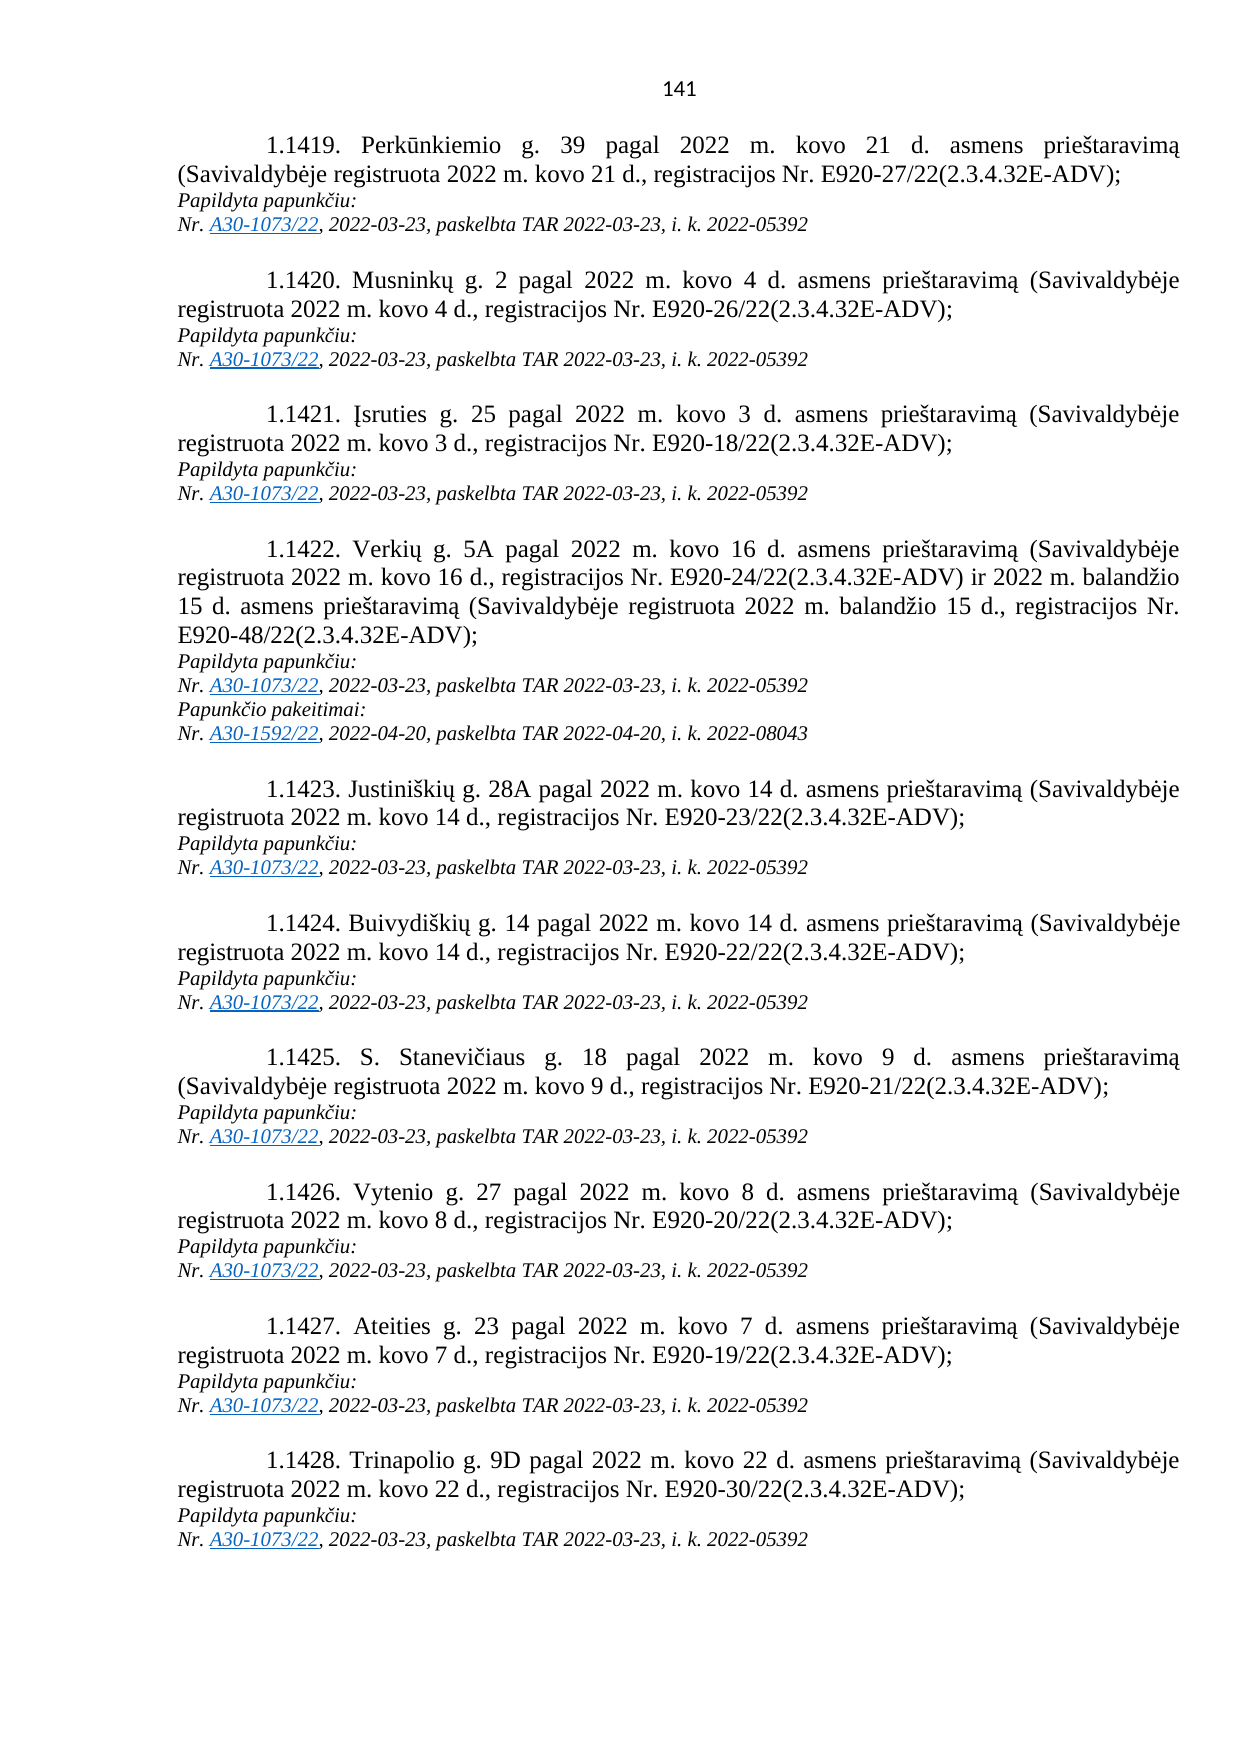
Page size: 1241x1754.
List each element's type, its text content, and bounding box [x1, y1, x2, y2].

text Papildyta papunkčiu: [177, 966, 1181, 990]
text Papildyta papunkčiu: [177, 1100, 1181, 1124]
text Nr. A30-1073/22, 2022-03-23, paskelbta TAR 2022-03-23, i. k. 2022-05392 [177, 212, 1181, 236]
text Nr. A30-1073/22, 2022-03-23, paskelbta TAR 2022-03-23, i. k. 2022-05392 [177, 1393, 1181, 1417]
text Papildyta papunkčiu: [177, 649, 1181, 673]
text Nr. A30-1073/22, 2022-03-23, paskelbta TAR 2022-03-23, i. k. 2022-05392 [177, 347, 1181, 371]
text 1.1425. S. Stanevičiaus g. 18 pagal 2022 m. kovo 9 d. asmens prieštaravimą (Savivaldybėje registruota 2022 m. kovo 9 d., registracijos Nr. E920-21/22(2.3.4.32E-ADV); [177, 1042, 1181, 1100]
text Nr. A30-1073/22, 2022-03-23, paskelbta TAR 2022-03-23, i. k. 2022-05392 [177, 855, 1181, 879]
text Papildyta papunkčiu: [177, 322, 1181, 347]
text Nr. A30-1073/22, 2022-03-23, paskelbta TAR 2022-03-23, i. k. 2022-05392 [177, 1527, 1181, 1551]
text 1.1427. Ateities g. 23 pagal 2022 m. kovo 7 d. asmens prieštaravimą (Savivaldybėje registruota 2022 m. kovo 7 d., registracijos Nr. E920-19/22(2.3.4.32E-ADV); [177, 1311, 1181, 1369]
text 1.1428. Trinapolio g. 9D pagal 2022 m. kovo 22 d. asmens prieštaravimą (Savivaldybėje registruota 2022 m. kovo 22 d., registracijos Nr. E920-30/22(2.3.4.32E-ADV); [177, 1446, 1181, 1503]
text Papildyta papunkčiu: [177, 188, 1181, 212]
text Papildyta papunkčiu: [177, 1369, 1181, 1393]
text Nr. A30-1073/22, 2022-03-23, paskelbta TAR 2022-03-23, i. k. 2022-05392 [177, 673, 1181, 697]
text 1.1419. Perkūnkiemio g. 39 pagal 2022 m. kovo 21 d. asmens prieštaravimą (Savivaldybėje registruota 2022 m. kovo 21 d., registracijos Nr. E920-27/22(2.3.4.32E-ADV); [177, 131, 1181, 188]
text 1.1423. Justiniškių g. 28A pagal 2022 m. kovo 14 d. asmens prieštaravimą (Savivaldybėje registruota 2022 m. kovo 14 d., registracijos Nr. E920-23/22(2.3.4.32E-ADV); [177, 774, 1181, 831]
text 1.1420. Musninkų g. 2 pagal 2022 m. kovo 4 d. asmens prieštaravimą (Savivaldybėje registruota 2022 m. kovo 4 d., registracijos Nr. E920-26/22(2.3.4.32E-ADV); [177, 265, 1181, 322]
text Nr. A30-1592/22, 2022-04-20, paskelbta TAR 2022-04-20, i. k. 2022-08043 [177, 721, 1181, 745]
text Nr. A30-1073/22, 2022-03-23, paskelbta TAR 2022-03-23, i. k. 2022-05392 [177, 1258, 1181, 1282]
text Papildyta papunkčiu: [177, 457, 1181, 481]
text 1.1426. Vytenio g. 27 pagal 2022 m. kovo 8 d. asmens prieštaravimą (Savivaldybėje registruota 2022 m. kovo 8 d., registracijos Nr. E920-20/22(2.3.4.32E-ADV); [177, 1177, 1181, 1234]
text Papildyta papunkčiu: [177, 1234, 1181, 1258]
text 1.1422. Verkių g. 5A pagal 2022 m. kovo 16 d. asmens prieštaravimą (Savivaldybėje registruota 2022 m. kovo 16 d., registracijos Nr. E920-24/22(2.3.4.32E-ADV) ir 2022 m. balandžio 15 d. asmens prieštaravimą (Savivaldybėje registruota 2022 m. balandžio 15 d., registracijos Nr. E920-48/22(2.3.4.32E-ADV); [177, 534, 1181, 649]
text Papildyta papunkčiu: [177, 1503, 1181, 1527]
text Nr. A30-1073/22, 2022-03-23, paskelbta TAR 2022-03-23, i. k. 2022-05392 [177, 990, 1181, 1014]
text 1.1421. Įsruties g. 25 pagal 2022 m. kovo 3 d. asmens prieštaravimą (Savivaldybėje registruota 2022 m. kovo 3 d., registracijos Nr. E920-18/22(2.3.4.32E-ADV); [177, 399, 1181, 457]
text 1.1424. Buivydiškių g. 14 pagal 2022 m. kovo 14 d. asmens prieštaravimą (Savivaldybėje registruota 2022 m. kovo 14 d., registracijos Nr. E920-22/22(2.3.4.32E-ADV); [177, 908, 1181, 966]
text Papildyta papunkčiu: [177, 831, 1181, 855]
text Nr. A30-1073/22, 2022-03-23, paskelbta TAR 2022-03-23, i. k. 2022-05392 [177, 1124, 1181, 1148]
text Nr. A30-1073/22, 2022-03-23, paskelbta TAR 2022-03-23, i. k. 2022-05392 [177, 481, 1181, 505]
text Papunkčio pakeitimai: [177, 697, 1181, 721]
